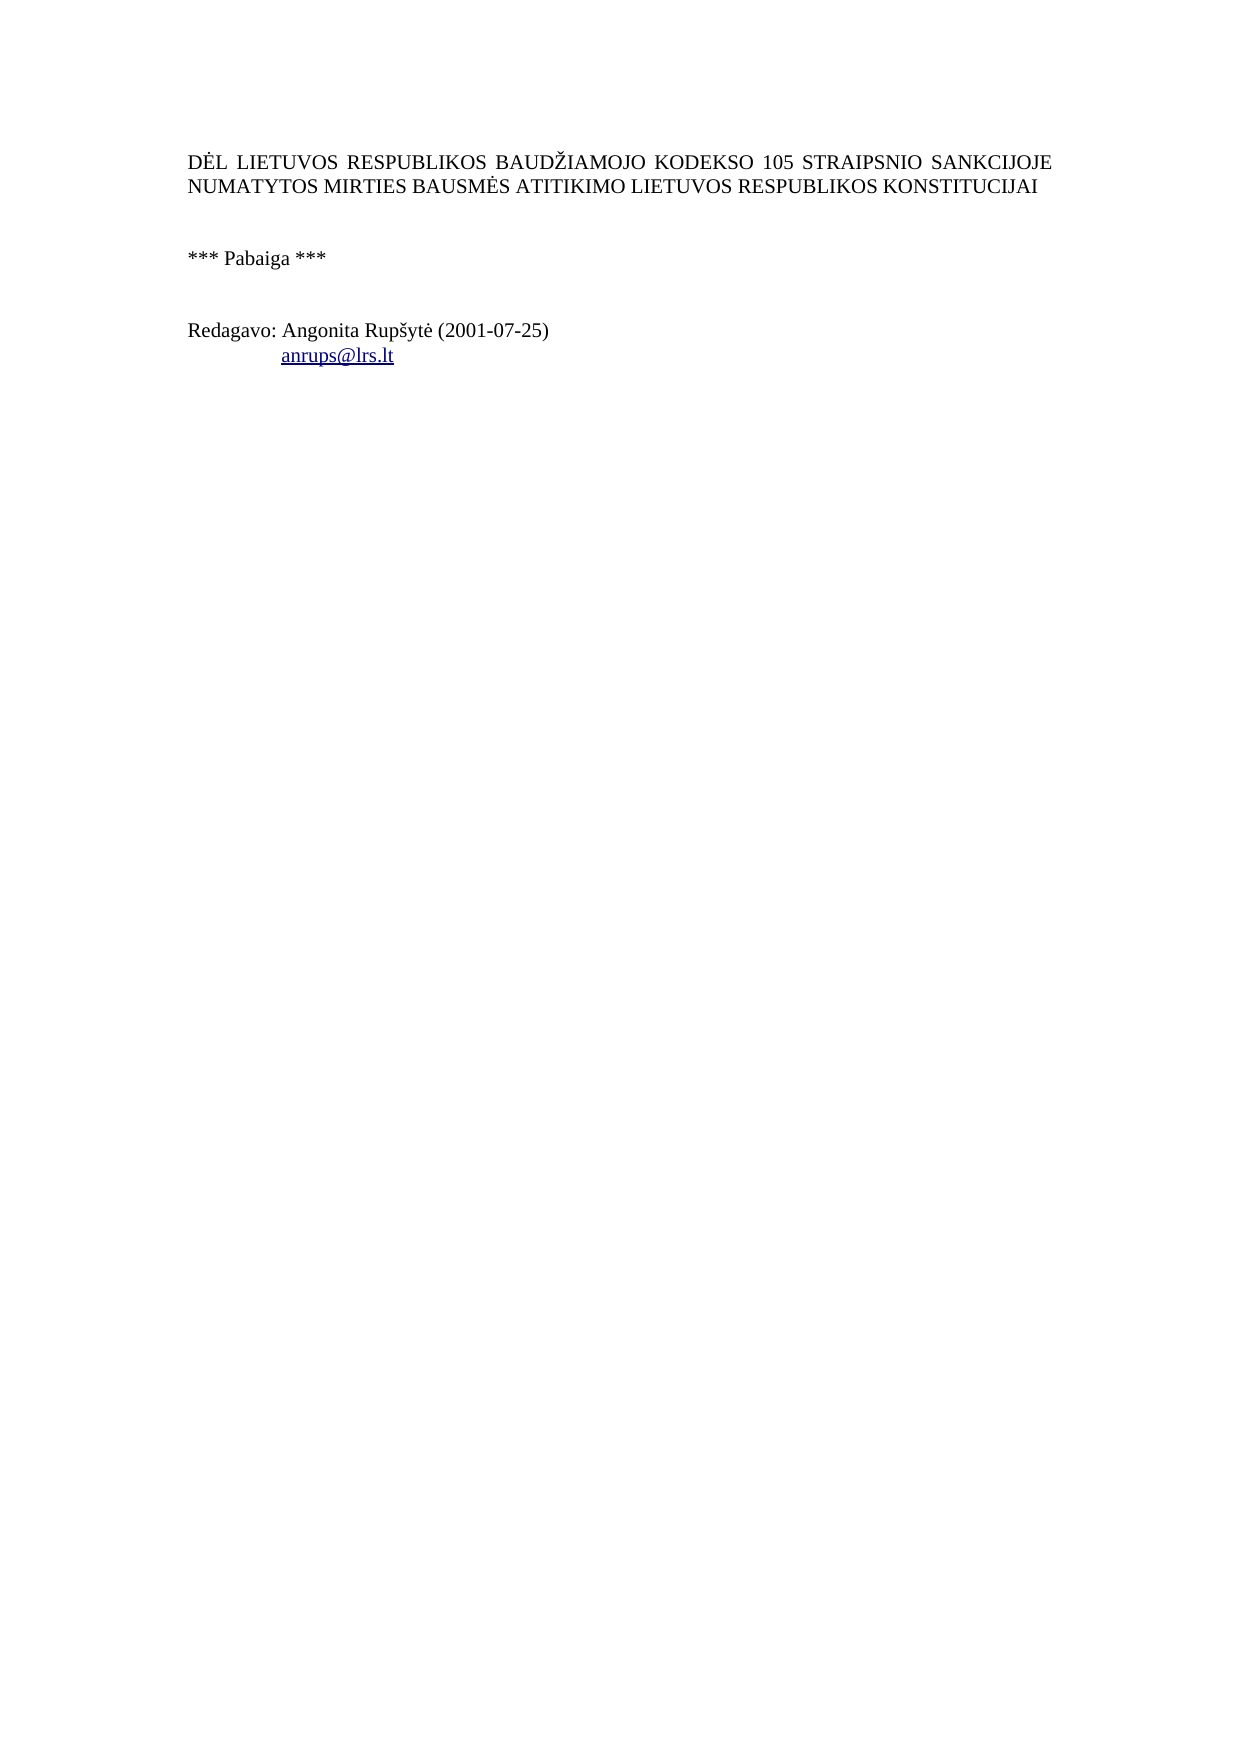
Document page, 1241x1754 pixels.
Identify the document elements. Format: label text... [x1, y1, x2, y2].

text DĖL LIETUVOS RESPUBLIKOS BAUDŽIAMOJO KODEKSO 105 STRAIPSNIO SANKCIJOJE NUMATYTOS MIRTIES BAUSMĖS ATITIKIMO LIETUVOS RESPUBLIKOS KONSTITUCIJAI [187, 150, 1053, 198]
text Redagavo: Angonita Rupšytė (2001-07-25) [187, 318, 1053, 342]
text anrups@lrs.lt [187, 342, 1053, 367]
text *** Pabaiga *** [187, 246, 1053, 270]
